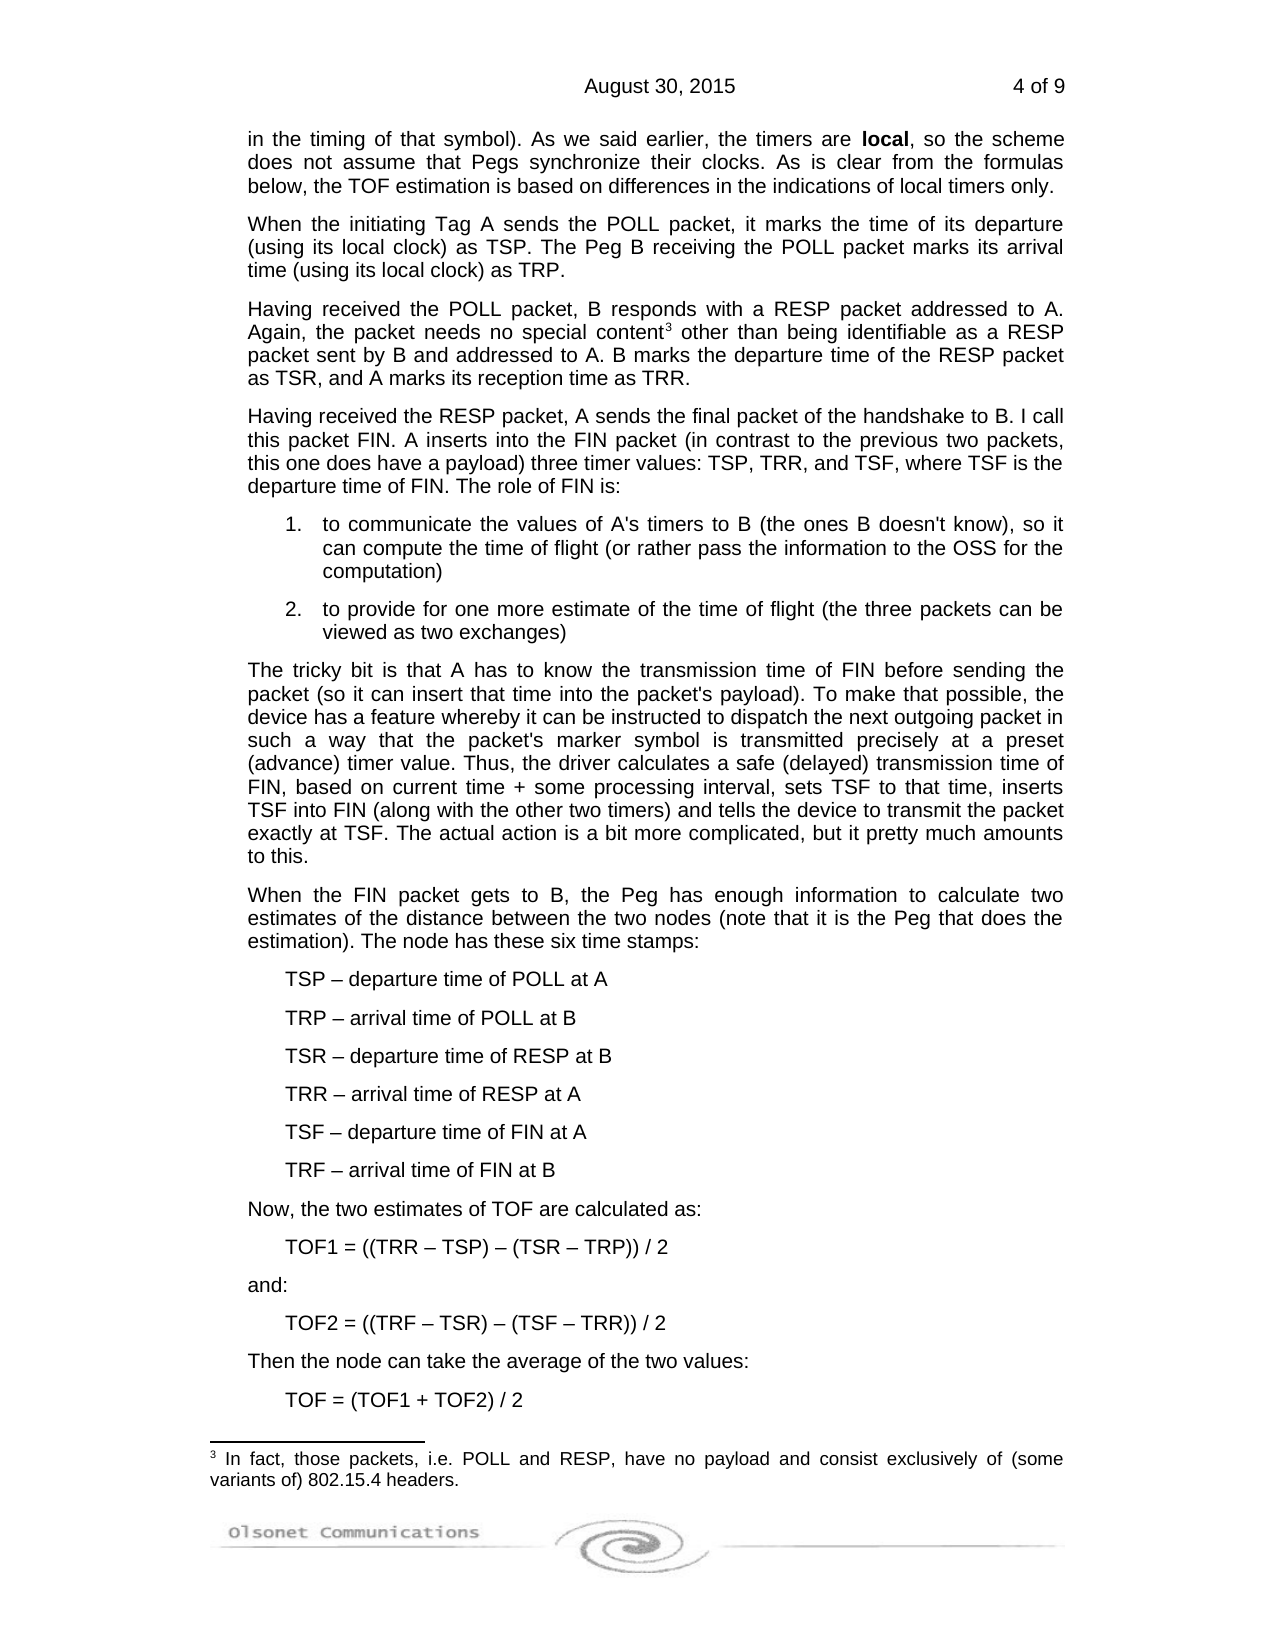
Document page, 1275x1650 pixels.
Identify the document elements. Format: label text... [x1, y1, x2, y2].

text TRF – arrival time of FIN at B [285, 1159, 1065, 1182]
text Having received the RESP packet, A sends the final packet of the handshake to B. I call this packet FIN. A inserts into the FIN packet (in contrast to the previous two packets, this one does have a payload) three timer values: TSP, TRR, and TSF, where TSF is the departure time of FIN. The role of FIN is: [247, 405, 1065, 498]
text Now, the two estimates of TOF are calculated as: [247, 1197, 1065, 1220]
list to communicate the values of A's timers to B (the ones B doesn't know), so it can compute the time of flight (or rather pass the information to the OSS for the computation) [285, 513, 1065, 583]
text The tricky bit is that A has to know the transmission time of FIN before sending the packet (so it can insert that time into the packet's payload). To make that possible, the device has a feature whereby it can be instructed to dispatch the next outgoing packet in such a way that the packet's marker symbol is transmitted precisely at a preset (advance) timer value. Thus, the driver calculates a safe (delayed) transmission time of FIN, based on current time + some processing interval, sets TSF to that time, inserts TSF into FIN (along with the other two timers) and tells the device to transmit the packet exactly at TSF. The actual action is a bit more complicated, but it pretty much amounts to this. [247, 659, 1065, 868]
text Having received the POLL packet, B responds with a RESP packet addressed to A. Again, the packet needs no special content other than being identifiable as a RESP packet sent by B and addressed to A. B marks the departure time of the RESP packet as TSR, and A marks its reception time as TRR. [247, 297, 1065, 390]
text TRP – arrival time of POLL at B [285, 1006, 1065, 1029]
text TSP – departure time of POLL at A [285, 968, 1065, 991]
text TSF – departure time of FIN at A [285, 1121, 1065, 1144]
text TOF1 = ((TRR – TSP) – (TSR – TRP)) / 2 [210, 1235, 1065, 1259]
text TOF2 = ((TRF – TSR) – (TSF – TRR)) / 2 [210, 1312, 1065, 1335]
text TOF = (TOF1 + TOF2) / 2 [210, 1388, 1065, 1412]
text in the timing of that symbol). As we said earlier, the timers are local, so the scheme does not assume that Pegs synchronize their clocks. As is clear from the formulas below, the TOF estimation is based on differences in the indications of local timers only. [247, 128, 1065, 197]
text Then the node can take the average of the two values: [247, 1350, 1065, 1373]
text In fact, those packets, i.e. POLL and RESP, have no payload and consist exclusively of (some variants of) 802.15.4 headers. [210, 1448, 1065, 1490]
picture [210, 1504, 1065, 1596]
text When the FIN packet gets to B, the Peg has enough information to calculate two estimates of the distance between the two nodes (note that it is the Peg that does the estimation). The node has these six time stamps: [247, 883, 1065, 953]
text and: [247, 1274, 1065, 1297]
text TSR – departure time of RESP at B [285, 1044, 1065, 1067]
list to provide for one more estimate of the time of flight (the three packets can be viewed as two exchanges) [285, 598, 1065, 644]
text When the initiating Tag A sends the POLL packet, it marks the time of its departure (using its local clock) as TSP. The Peg B receiving the POLL packet marks its arrival time (using its local clock) as TRP. [247, 212, 1065, 282]
text TRR – arrival time of RESP at A [285, 1082, 1065, 1106]
